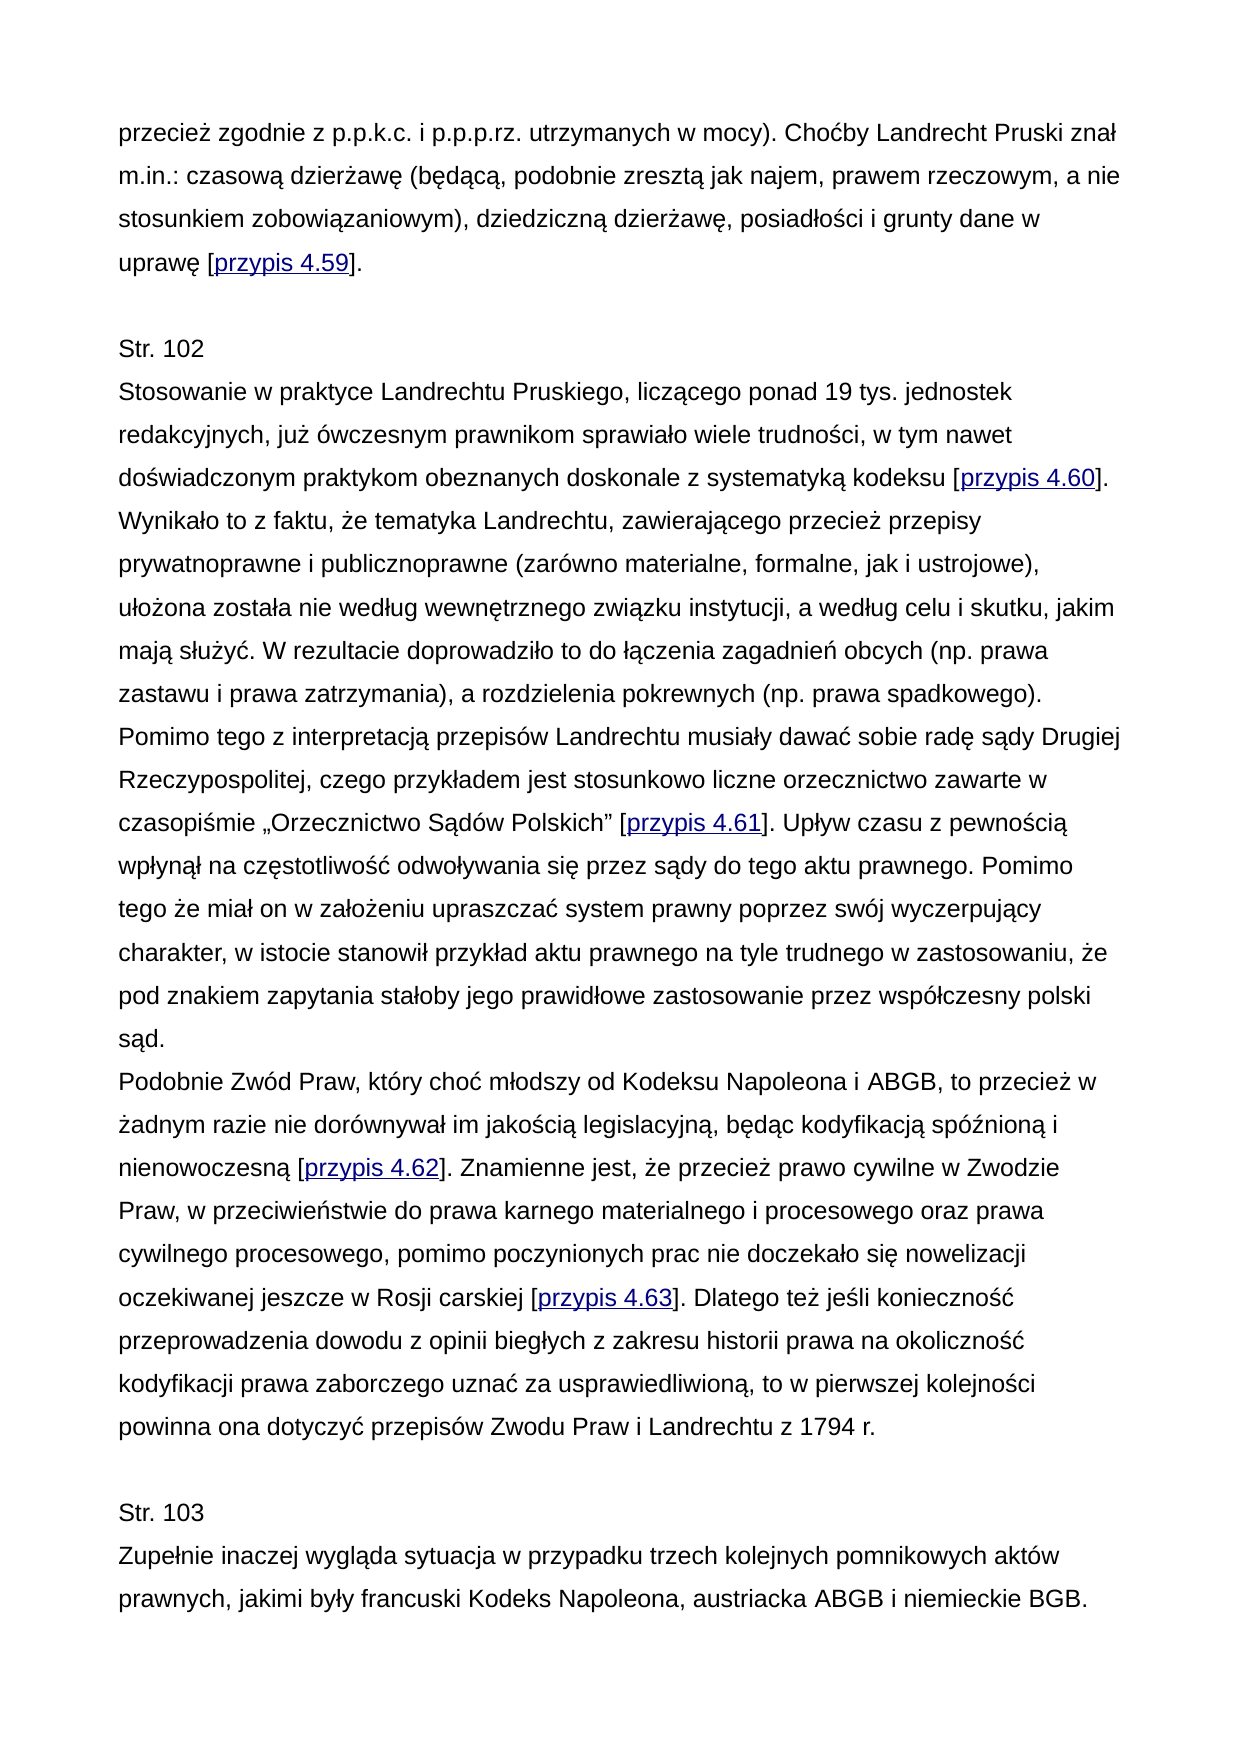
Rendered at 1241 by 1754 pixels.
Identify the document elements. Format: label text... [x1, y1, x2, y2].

text przecież zgodnie z p.p.k.c. i p.p.p.rz. utrzymanych w mocy). Choćby Landrecht Pruski znał m.in.: czasową dzierżawę (będącą, podobnie zresztą jak najem, prawem rzeczowym, a nie stosunkiem zobowiązaniowym), dziedziczną dzierżawę, posiadłości i grunty dane w uprawę [przypis 4.59]. [118, 118, 1122, 276]
text Zupełnie inaczej wygląda sytuacja w przypadku trzech kolejnych pomnikowych aktów prawnych, jakimi były francuski Kodeks Napoleona, austriacka ABGB i niemieckie BGB. [118, 1541, 1122, 1613]
text Str. 102 [118, 334, 1122, 362]
text Podobnie Zwód Praw, który choć młodszy od Kodeksu Napoleona i ABGB, to przecież w żadnym razie nie dorównywał im jakością legislacyjną, będąc kodyfikacją spóźnioną i nienowoczesną [przypis 4.62]. Znamienne jest, że przecież prawo cywilne w Zwodzie Praw, w przeciwieństwie do prawa karnego materialnego i procesowego oraz prawa cywilnego procesowego, pomimo poczynionych prac nie doczekało się nowelizacji oczekiwanej jeszcze w Rosji carskiej [przypis 4.63]. Dlatego też jeśli konieczność przeprowadzenia dowodu z opinii biegłych z zakresu historii prawa na okoliczność kodyfikacji prawa zaborczego uznać za usprawiedliwioną, to w pierwszej kolejności powinna ona dotyczyć przepisów Zwodu Praw i Landrechtu z 1794 r. [118, 1067, 1122, 1441]
text Stosowanie w praktyce Landrechtu Pruskiego, liczącego ponad 19 tys. jednostek redakcyjnych, już ówczesnym prawnikom sprawiało wiele trudności, w tym nawet doświadczonym praktykom obeznanych doskonale z systematyką kodeksu [przypis 4.60]. Wynikało to z faktu, że tematyka Landrechtu, zawierającego przecież przepisy prywatnoprawne i publicznoprawne (zarówno materialne, formalne, jak i ustrojowe), ułożona została nie według wewnętrznego związku instytucji, a według celu i skutku, jakim mają służyć. W rezultacie doprowadziło to do łączenia zagadnień obcych (np. prawa zastawu i prawa zatrzymania), a rozdzielenia pokrewnych (np. prawa spadkowego). Pomimo tego z interpretacją przepisów Landrechtu musiały dawać sobie radę sądy Drugiej Rzeczypospolitej, czego przykładem jest stosunkowo liczne orzecznictwo zawarte w czasopiśmie „Orzecznictwo Sądów Polskich” [przypis 4.61]. Upływ czasu z pewnością wpłynął na częstotliwość odwoływania się przez sądy do tego aktu prawnego. Pomimo tego że miał on w założeniu upraszczać system prawny poprzez swój wyczerpujący charakter, w istocie stanowił przykład aktu prawnego na tyle trudnego w zastosowaniu, że pod znakiem zapytania stałoby jego prawidłowe zastosowanie przez współczesny polski sąd. [118, 377, 1122, 1052]
text Str. 103 [118, 1498, 1122, 1527]
